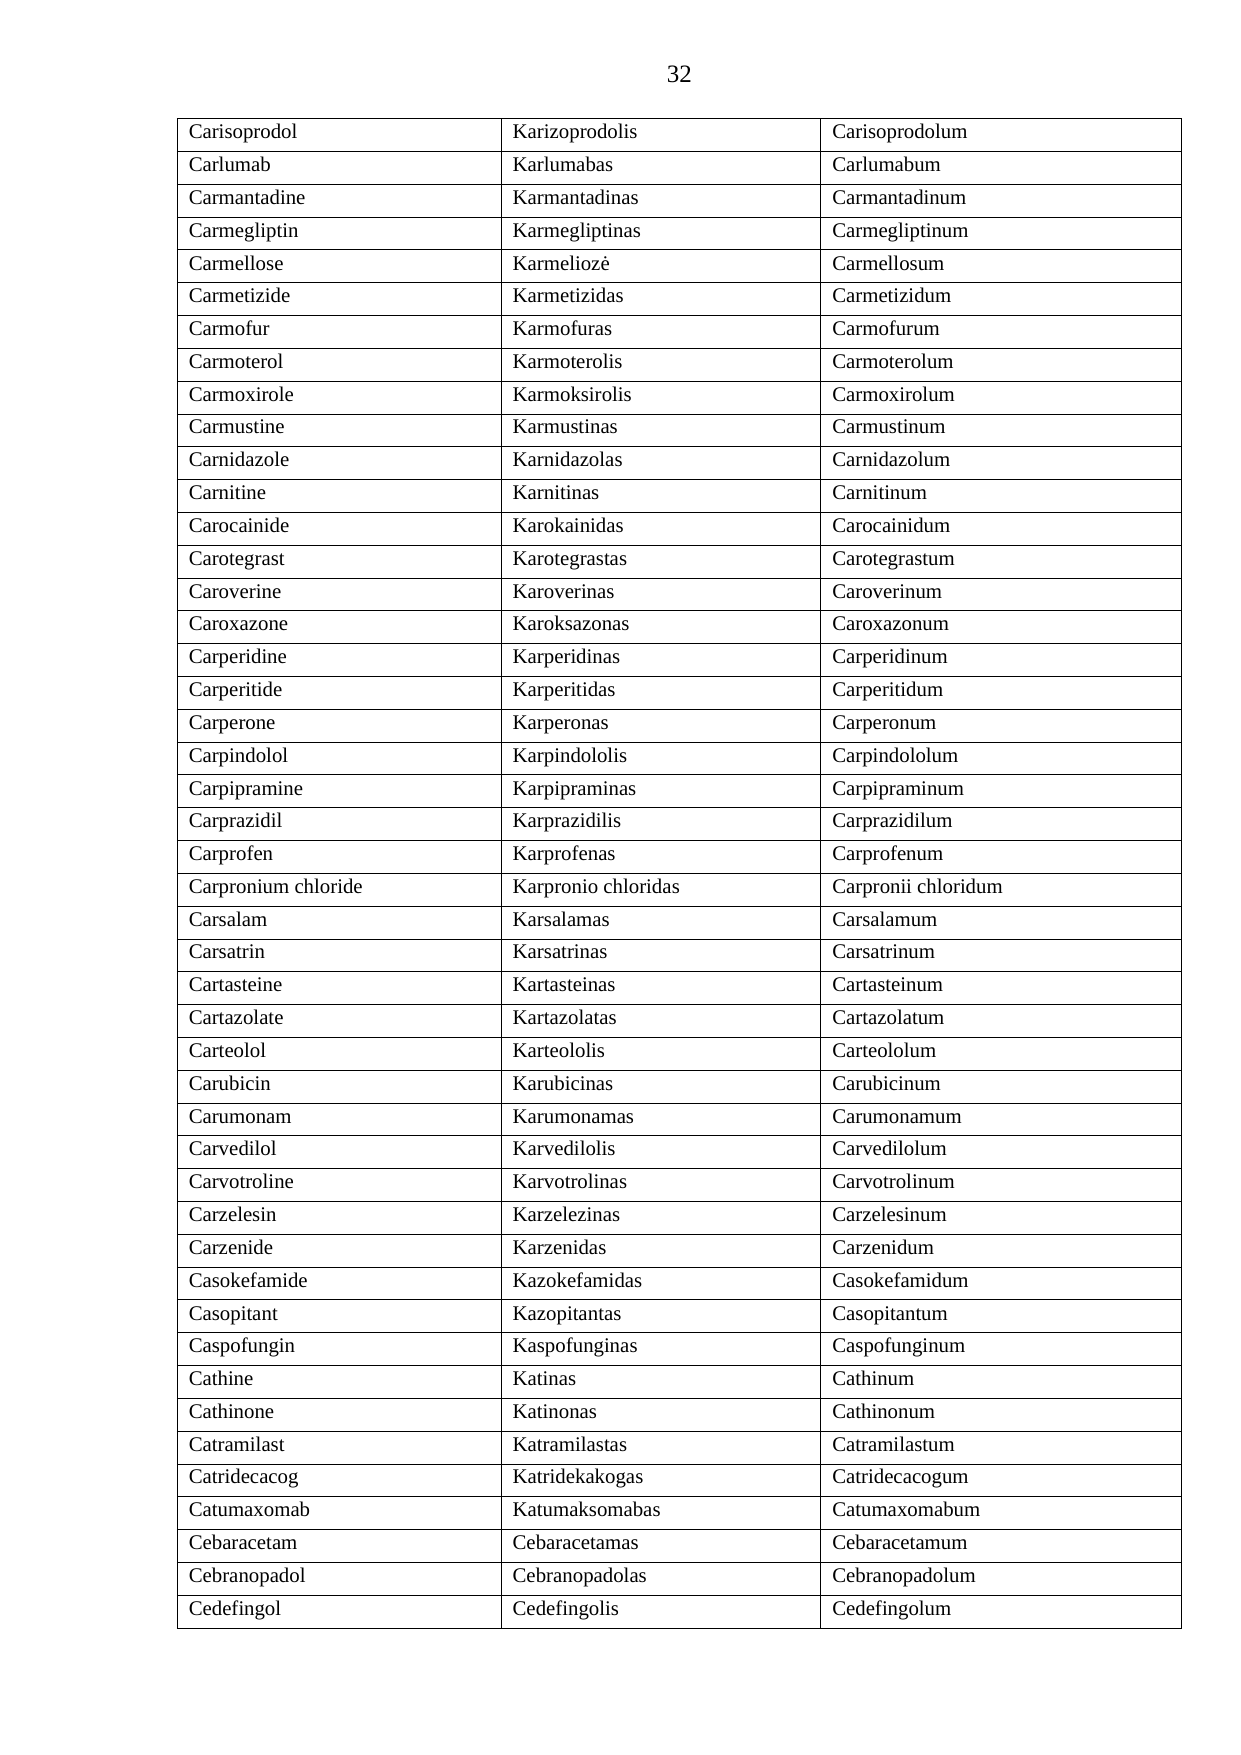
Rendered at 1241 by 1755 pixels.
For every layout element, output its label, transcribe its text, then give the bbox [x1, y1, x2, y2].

table_cell Cartasteinum [821, 972, 1181, 1004]
table_cell Karmegliptinas [502, 218, 820, 249]
table_cell Carnitinum [821, 480, 1181, 512]
table_cell Cartasteine [178, 972, 501, 1004]
table_cell Carotegrastum [821, 546, 1181, 577]
table_cell Carmellose [178, 250, 501, 282]
table_cell Carzelesinum [821, 1202, 1181, 1234]
table_cell Karzelezinas [502, 1202, 820, 1234]
table_cell Carmoxirolum [821, 382, 1181, 413]
table_cell Carlumabum [821, 152, 1181, 184]
table_cell Carsatrinum [821, 940, 1181, 971]
table_cell Carmustine [178, 415, 501, 446]
table_cell Karteololis [502, 1038, 820, 1070]
table_cell Carmetizidum [821, 283, 1181, 315]
table_cell Carmoterolum [821, 349, 1181, 381]
table_cell Caspofunginum [821, 1333, 1181, 1365]
table_cell Caroverine [178, 579, 501, 610]
table_cell Carperone [178, 710, 501, 742]
table_cell Cebranopadolum [821, 1563, 1181, 1595]
table_cell Carubicinum [821, 1071, 1181, 1102]
table_cell Caspofungin [178, 1333, 501, 1365]
table_cell Carvotrolinum [821, 1169, 1181, 1201]
table_cell Karsatrinas [502, 940, 820, 971]
table_cell Cebaracetamas [502, 1530, 820, 1562]
table_cell Carsalamum [821, 907, 1181, 938]
table_cell Katinonas [502, 1399, 820, 1431]
table_cell Karpindololis [502, 743, 820, 774]
table_cell Kartazolatas [502, 1005, 820, 1037]
table_cell Carpindolol [178, 743, 501, 774]
table_cell Carocainide [178, 513, 501, 545]
table_cell Karsalamas [502, 907, 820, 938]
table_cell Carperidine [178, 644, 501, 676]
table_cell Carmustinum [821, 415, 1181, 446]
table_cell Kaspofunginas [502, 1333, 820, 1365]
table_cell Cathinonum [821, 1399, 1181, 1431]
table_cell Cathinone [178, 1399, 501, 1431]
table_cell Carprazidilum [821, 808, 1181, 840]
table_cell Carnitine [178, 480, 501, 512]
table_cell Karoverinas [502, 579, 820, 610]
table_cell Carisoprodol [178, 119, 501, 151]
table_cell Cedefingolis [502, 1596, 820, 1627]
table_cell Carmegliptin [178, 218, 501, 249]
table_cell Kazopitantas [502, 1300, 820, 1332]
table_cell Carmetizide [178, 283, 501, 315]
table_cell Karnitinas [502, 480, 820, 512]
table_cell Cedefingolum [821, 1596, 1181, 1627]
table_cell Karprofenas [502, 841, 820, 873]
table_cell Caroverinum [821, 579, 1181, 610]
table_cell Karprazidilis [502, 808, 820, 840]
table_cell Carsalam [178, 907, 501, 938]
table_cell Carprofen [178, 841, 501, 873]
table_cell Carperitide [178, 677, 501, 709]
table_cell Carumonamum [821, 1104, 1181, 1135]
table_cell Carmofurum [821, 316, 1181, 348]
table_cell Catridecacog [178, 1465, 501, 1496]
table_cell Carvedilolum [821, 1136, 1181, 1168]
table_cell Karvotrolinas [502, 1169, 820, 1201]
table_cell Carnidazole [178, 447, 501, 479]
table_cell Karmoksirolis [502, 382, 820, 413]
table_cell Karperonas [502, 710, 820, 742]
table_cell Kartasteinas [502, 972, 820, 1004]
table_cell Karotegrastas [502, 546, 820, 577]
table_cell Karumonamas [502, 1104, 820, 1135]
table_cell Carzenide [178, 1235, 501, 1267]
table_cell Karvedilolis [502, 1136, 820, 1168]
table_cell Carumonam [178, 1104, 501, 1135]
table_cell Caroxazone [178, 611, 501, 643]
table_cell Carmantadinum [821, 185, 1181, 217]
table_cell Cathine [178, 1366, 501, 1398]
table_cell Cebranopadol [178, 1563, 501, 1595]
table_cell Karmetizidas [502, 283, 820, 315]
table_cell Cartazolate [178, 1005, 501, 1037]
table_cell Catumaxomabum [821, 1497, 1181, 1529]
table_cell Karubicinas [502, 1071, 820, 1102]
table_cell Carperitidum [821, 677, 1181, 709]
table_cell Katumaksomabas [502, 1497, 820, 1529]
table_cell Carisoprodolum [821, 119, 1181, 151]
table_cell Karmantadinas [502, 185, 820, 217]
table_cell Karpronio chloridas [502, 874, 820, 906]
table_cell Catridecacogum [821, 1465, 1181, 1496]
table_cell Kazokefamidas [502, 1268, 820, 1299]
table_cell Karpipraminas [502, 775, 820, 807]
table_cell Casokefamide [178, 1268, 501, 1299]
table_cell Casokefamidum [821, 1268, 1181, 1299]
table_cell Catramilast [178, 1432, 501, 1463]
table_cell Karokainidas [502, 513, 820, 545]
table_cell Carpipraminum [821, 775, 1181, 807]
table_cell Carteolol [178, 1038, 501, 1070]
table_cell Carpronium chloride [178, 874, 501, 906]
table_cell Karmoterolis [502, 349, 820, 381]
table_cell Casopitantum [821, 1300, 1181, 1332]
table_cell Cedefingol [178, 1596, 501, 1627]
table_cell Carocainidum [821, 513, 1181, 545]
table_cell Casopitant [178, 1300, 501, 1332]
table_cell Carpipramine [178, 775, 501, 807]
table_cell Cebaracetam [178, 1530, 501, 1562]
table_cell Cathinum [821, 1366, 1181, 1398]
table_cell Carprofenum [821, 841, 1181, 873]
table_cell Karperidinas [502, 644, 820, 676]
table_cell Karmustinas [502, 415, 820, 446]
table_cell Carprazidil [178, 808, 501, 840]
table_cell Karnidazolas [502, 447, 820, 479]
table_cell Carmoxirole [178, 382, 501, 413]
table_cell Carperidinum [821, 644, 1181, 676]
table_cell Carsatrin [178, 940, 501, 971]
table_cell Carmegliptinum [821, 218, 1181, 249]
table_cell Katridekakogas [502, 1465, 820, 1496]
table_cell Carlumab [178, 152, 501, 184]
table_cell Katramilastas [502, 1432, 820, 1463]
table_cell Carmellosum [821, 250, 1181, 282]
table_cell Carnidazolum [821, 447, 1181, 479]
table_cell Katinas [502, 1366, 820, 1398]
table_cell Carteololum [821, 1038, 1181, 1070]
table_cell Karperitidas [502, 677, 820, 709]
table_cell Catramilastum [821, 1432, 1181, 1463]
table_cell Cartazolatum [821, 1005, 1181, 1037]
table_cell Carmantadine [178, 185, 501, 217]
table_cell Cebaracetamum [821, 1530, 1181, 1562]
table_cell Carzenidum [821, 1235, 1181, 1267]
table_cell Carperonum [821, 710, 1181, 742]
table_cell Carpronii chloridum [821, 874, 1181, 906]
table_cell Caroxazonum [821, 611, 1181, 643]
table_cell Carubicin [178, 1071, 501, 1102]
table_cell Carvedilol [178, 1136, 501, 1168]
table_cell Carotegrast [178, 546, 501, 577]
table_cell Carmofur [178, 316, 501, 348]
table_cell Carmoterol [178, 349, 501, 381]
table_cell Karmeliozė [502, 250, 820, 282]
table_cell Karlumabas [502, 152, 820, 184]
table_cell Carzelesin [178, 1202, 501, 1234]
table_cell Karizoprodolis [502, 119, 820, 151]
table_cell Cebranopadolas [502, 1563, 820, 1595]
table_cell Carpindololum [821, 743, 1181, 774]
table_cell Karmofuras [502, 316, 820, 348]
table_cell Karoksazonas [502, 611, 820, 643]
table_cell Carvotroline [178, 1169, 501, 1201]
table_cell Karzenidas [502, 1235, 820, 1267]
table_cell Catumaxomab [178, 1497, 501, 1529]
